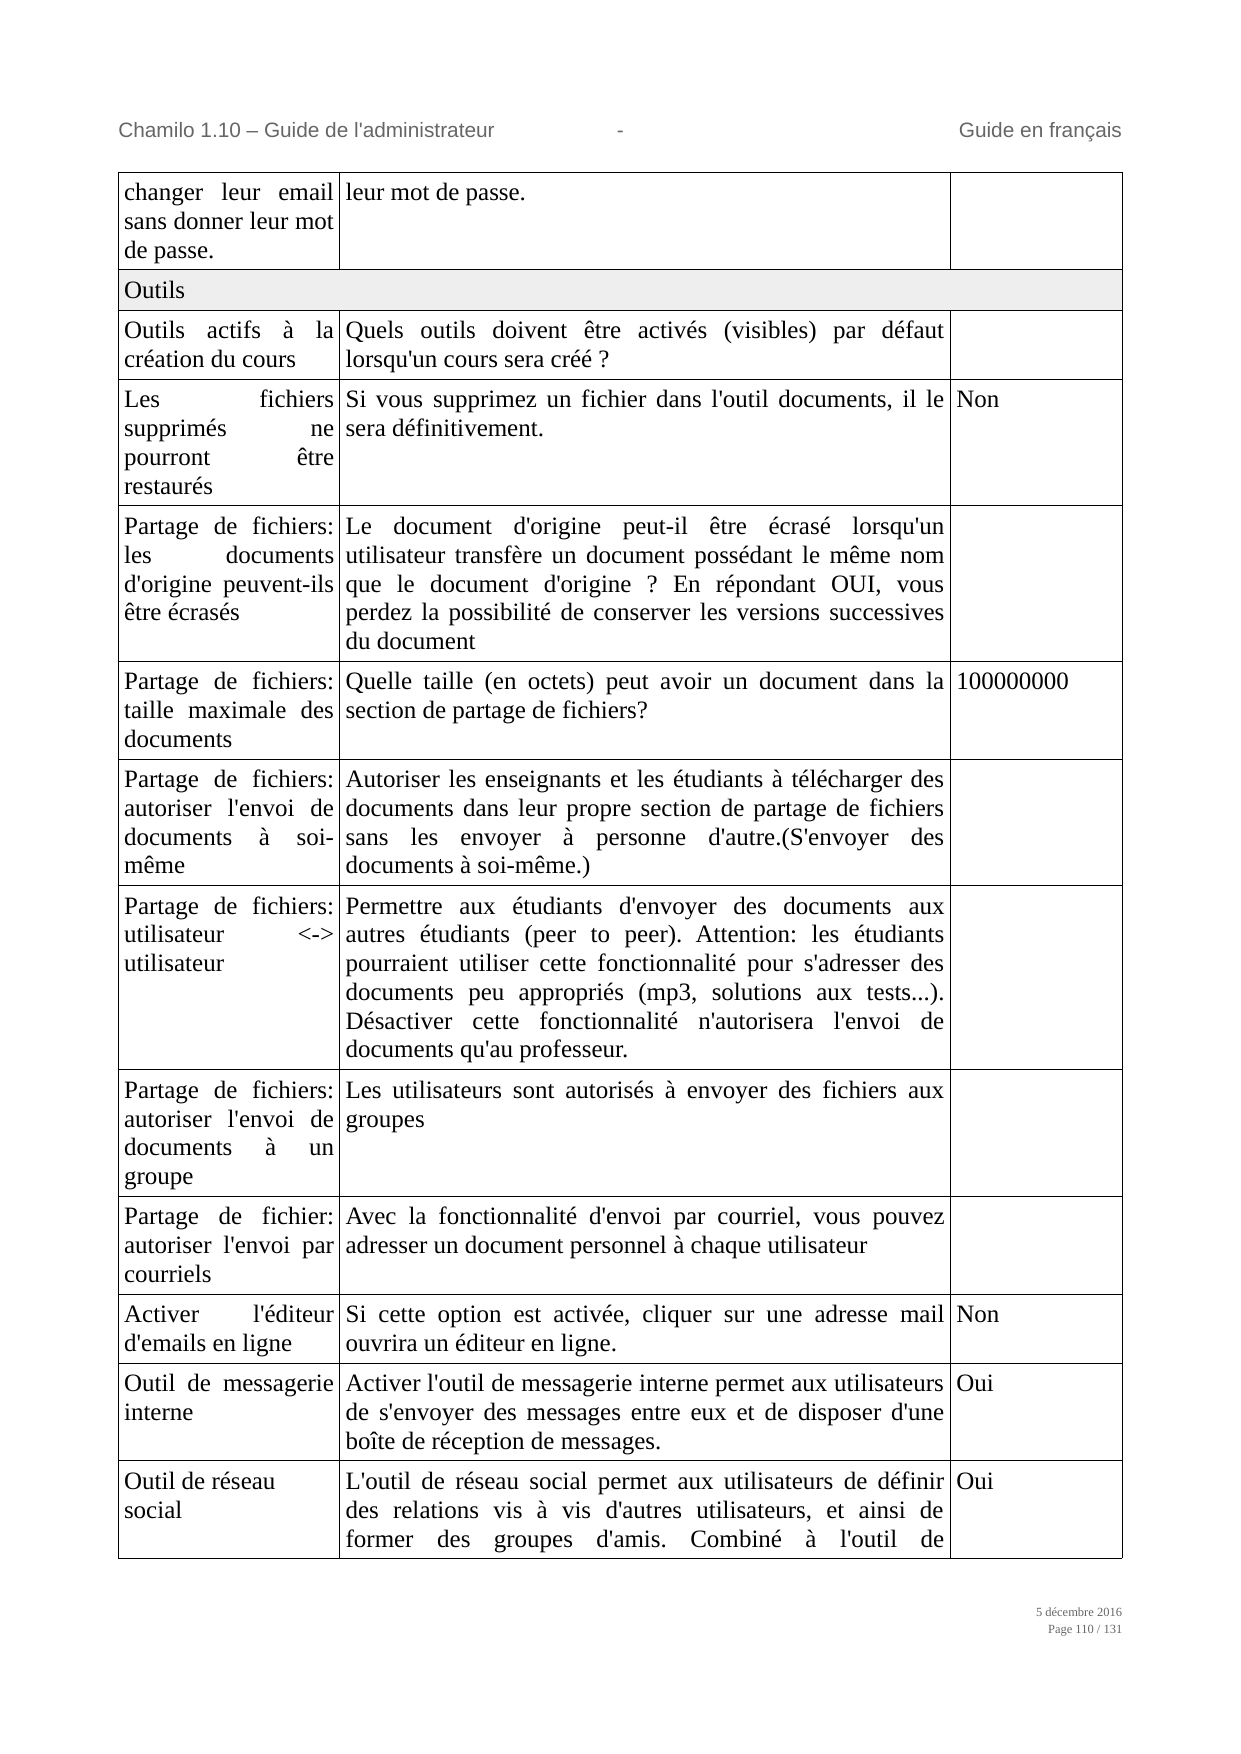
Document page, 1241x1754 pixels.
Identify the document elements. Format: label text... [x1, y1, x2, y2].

table_cell Outils actifs à la création du cours [119, 311, 339, 379]
table_cell Permettre aux étudiants d'envoyer des documents aux autres étudiants (peer to peer). Attention: les étudiants pourraient utiliser cette fonctionnalité pour s'adresser des documents peu appropriés (mp3, solutions aux tests...). Désactiver cette fonctionnalité n'autorisera l'envoi de documents qu'au professeur. [340, 886, 950, 1069]
table_cell changer leur email sans donner leur mot de passe. [119, 173, 339, 269]
table_cell leur mot de passe. [340, 173, 950, 269]
table_cell Avec la fonctionnalité d'envoi par courriel, vous pouvez adresser un document personnel à chaque utilisateur [340, 1197, 950, 1293]
table_cell [951, 311, 1122, 379]
table_cell Autoriser les enseignants et les étudiants à télécharger des documents dans leur propre section de partage de fichiers sans les envoyer à personne d'autre.(S'envoyer des documents à soi-même.) [340, 760, 950, 885]
table_cell Si vous supprimez un fichier dans l'outil documents, il le sera définitivement. [340, 380, 950, 505]
table_cell Oui [951, 1364, 1122, 1460]
table_cell Partage de fichiers: les documents d'origine peuvent-ils être écrasés [119, 506, 339, 661]
table_cell L'outil de réseau social permet aux utilisateurs de définir des relations vis à vis d'autres utilisateurs, et ainsi de former des groupes d'amis. Combiné à l'outil de [340, 1461, 950, 1558]
table_cell Non [951, 380, 1122, 505]
table_cell Quels outils doivent être activés (visibles) par défaut lorsqu'un cours sera créé ? [340, 311, 950, 379]
table_cell Partage de fichier: autoriser l'envoi par courriels [119, 1197, 339, 1293]
table_cell [951, 886, 1122, 1069]
table_cell Partage de fichiers: utilisateur <-> utilisateur [119, 886, 339, 1069]
table_cell Partage de fichiers: autoriser l'envoi de documents à un groupe [119, 1070, 339, 1196]
table_cell [951, 1070, 1122, 1196]
table_cell Outil de réseau social [119, 1461, 339, 1558]
table_cell Partage de fichiers: autoriser l'envoi de documents à soi-même [119, 760, 339, 885]
table_cell Outil de messagerie interne [119, 1364, 339, 1460]
table_cell Quelle taille (en octets) peut avoir un document dans la section de partage de fichiers? [340, 662, 950, 758]
table_cell [951, 173, 1122, 269]
table_cell [951, 760, 1122, 885]
table_cell Non [951, 1295, 1122, 1362]
table_cell 100000000 [951, 662, 1122, 758]
table_cell Outils [119, 270, 1122, 310]
table_cell Si cette option est activée, cliquer sur une adresse mail ouvrira un éditeur en ligne. [340, 1295, 950, 1362]
table_cell [951, 506, 1122, 661]
table_cell Le document d'origine peut-il être écrasé lorsqu'un utilisateur transfère un document possédant le même nom que le document d'origine ? En répondant OUI, vous perdez la possibilité de conserver les versions successives du document [340, 506, 950, 661]
table_cell Les fichiers supprimés ne pourront être restaurés [119, 380, 339, 505]
table_cell Les utilisateurs sont autorisés à envoyer des fichiers aux groupes [340, 1070, 950, 1196]
table_cell Activer l'outil de messagerie interne permet aux utilisateurs de s'envoyer des messages entre eux et de disposer d'une boîte de réception de messages. [340, 1364, 950, 1460]
table_cell [951, 1197, 1122, 1293]
table_cell Activer l'éditeur d'emails en ligne [119, 1295, 339, 1362]
table_cell Partage de fichiers: taille maximale des documents [119, 662, 339, 758]
table_cell Oui [951, 1461, 1122, 1558]
